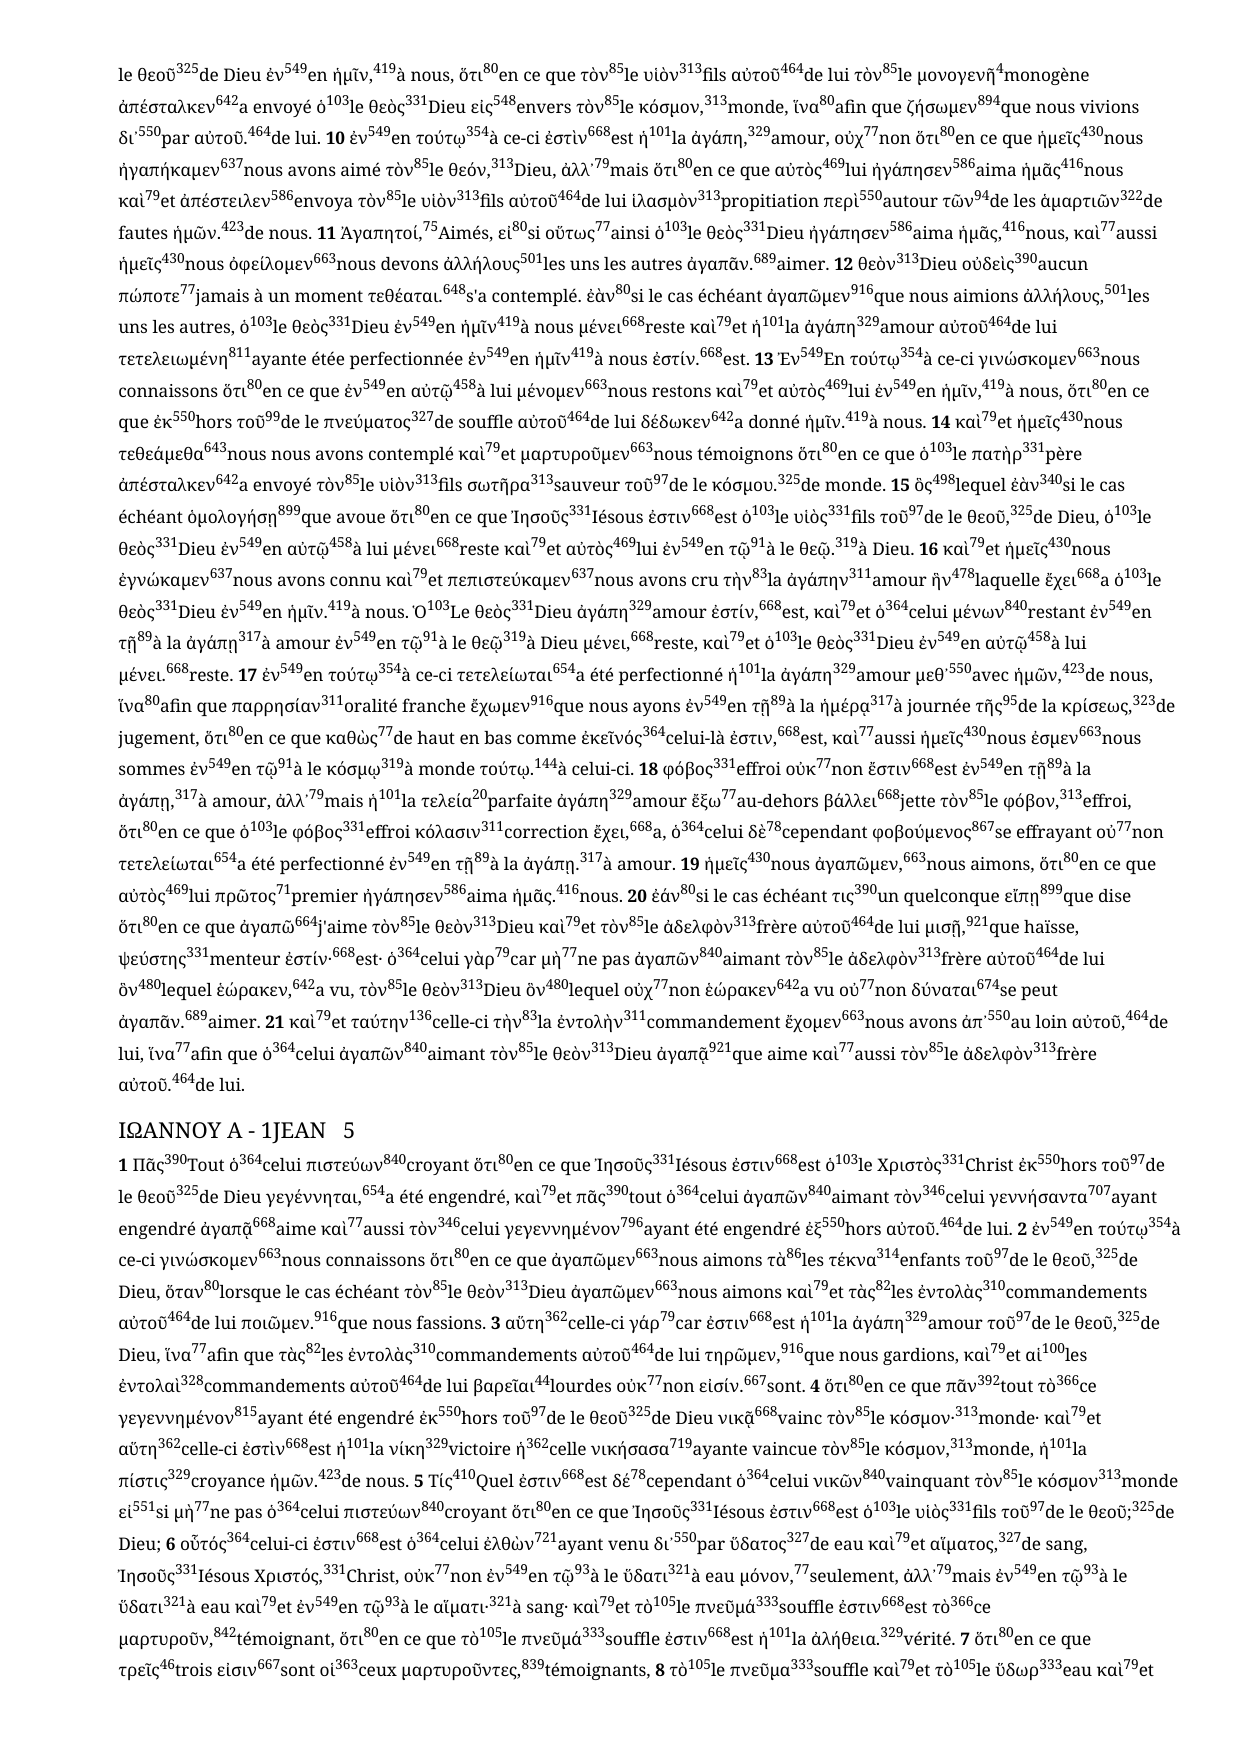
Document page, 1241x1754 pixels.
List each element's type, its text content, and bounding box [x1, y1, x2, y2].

text 1 Πᾶς390Tout ὁ364celui πιστεύων840croyant ὅτι80en ce que Ἰησοῦς331Iésous ἐστιν668est ὁ103le Χριστὸς331Christ ἐκ550hors τοῦ97de le θεοῦ325de Dieu γεγέννηται,654a été engendré, καὶ79et πᾶς390tout ὁ364celui ἀγαπῶν840aimant τὸν346celui γεννήσαντα707ayant engendré ἀγαπᾷ668aime καὶ77aussi τὸν346celui γεγεννημένον796ayant été engendré ἐξ550hors αὐτοῦ.464de lui. 2 ἐν549en τούτῳ354à ce-ci γινώσκομεν663nous connaissons ὅτι80en ce que ἀγαπῶμεν663nous aimons τὰ86les τέκνα314enfants τοῦ97de le θεοῦ,325de Dieu, ὅταν80lorsque le cas échéant τὸν85le θεὸν313Dieu ἀγαπῶμεν663nous aimons καὶ79et τὰς82les ἐντολὰς310commandements αὐτοῦ464de lui ποιῶμεν.916que nous fassions. 3 αὕτη362celle-ci γάρ79car ἐστιν668est ἡ101la ἀγάπη329amour τοῦ97de le θεοῦ,325de Dieu, ἵνα77afin que τὰς82les ἐντολὰς310commandements αὐτοῦ464de lui τηρῶμεν,916que nous gardions, καὶ79et αἱ100les ἐντολαὶ328commandements αὐτοῦ464de lui βαρεῖαι44lourdes οὐκ77non εἰσίν.667sont. 4 ὅτι80en ce que πᾶν392tout τὸ366ce γεγεννημένον815ayant été engendré ἐκ550hors τοῦ97de le θεοῦ325de Dieu νικᾷ668vainc τὸν85le κόσμον·313monde· καὶ79et αὕτη362celle-ci ἐστὶν668est ἡ101la νίκη329victoire ἡ362celle νικήσασα719ayante vaincue τὸν85le κόσμον,313monde, ἡ101la πίστις329croyance ἡμῶν.423de nous. 5 Τίς410Quel ἐστιν668est δέ78cependant ὁ364celui νικῶν840vainquant τὸν85le κόσμον313monde εἰ551si μὴ77ne pas ὁ364celui πιστεύων840croyant ὅτι80en ce que Ἰησοῦς331Iésous ἐστιν668est ὁ103le υἱὸς331fils τοῦ97de le θεοῦ;325de Dieu; 6 οὗτός364celui-ci ἐστιν668est ὁ364celui ἐλθὼν721ayant venu δι᾽550par ὕδατος327de eau καὶ79et αἵματος,327de sang, Ἰησοῦς331Iésous Χριστός,331Christ, οὐκ77non ἐν549en τῷ93à le ὕδατι321à eau μόνον,77seulement, ἀλλ᾽79mais ἐν549en τῷ93à le ὕδατι321à eau καὶ79et ἐν549en τῷ93à le αἵματι·321à sang· καὶ79et τὸ105le πνεῦμά333souffle ἐστιν668est τὸ366ce μαρτυροῦν,842témoignant, ὅτι80en ce que τὸ105le πνεῦμά333souffle ἐστιν668est ἡ101la ἀλήθεια.329vérité. 7 ὅτι80en ce que τρεῖς46trois εἰσιν667sont οἱ363ceux μαρτυροῦντες,839témoignants, 8 τὸ105le πνεῦμα333souffle καὶ79et τὸ105le ὕδωρ333eau καὶ79et τὸ105le αἷμα,333sang, καὶ79et οἱ102les τρεῖς46trois εἰς548envers τὸ87le ἕν55un εἰσιν.667sont. 9 εἰ80si τὴν83la μαρτυρίαν311déposition de témoignage τῶν96de les ἀνθρώπων324de êtres humains λαμβάνομεν,663nous prenons, ἡ101la μαρτυρία329déposition de témoignage τοῦ97de le θεοῦ325de Dieu μείζων45plus grande ἐστίν·668est· ὅτι80en ce que αὕτη362celle-ci ἐστὶν668est ἡ101la μαρτυρία329déposition de témoignage τοῦ97de le θεοῦ,325de Dieu, ὅτι80en ce que μεμαρτύρηκεν642a témoigné περὶ550autour τοῦ97de le υἱοῦ325de fils αὐτοῦ.464de lui. 10 ὁ364celui πιστεύων840croyant εἰς548envers τὸν85le υἱὸν313fils τοῦ97de le θεοῦ325de Dieu ἔχει668a τὴν83la μαρτυρίαν311déposition de témoignage ἐν549en αὐτῷ,533à lui-même, ὁ364celui μὴ77ne pas πιστεύων840croyant τῷ91à le θεῷ319à Dieu ψεύστην313menteur πεποίηκεν642a fait αὐτόν,452lui, ὅτι80en ce que οὐ77non πεπίστευκεν642a cru εἰς548envers τὴν83la μαρτυρίαν311déposition de témoignage ἣν478laquelle μεμαρτύρηκεν642a témoigné ὁ103le θεὸς331Dieu περὶ550autour τοῦ97de le υἱοῦ325de fils αὐτοῦ.464de lui. 11 καὶ79et αὕτη362celle-ci ἐστὶν668est ἡ101la μαρτυρία,329déposition de témoignage, ὅτι80en ce que ζωὴν311vie αἰώνιον2éternelle ἔδωκεν586donna ἡμῖν419à nous ὁ103le θεός,331Dieu, καὶ79et αὕτη154celle-ci ἡ101la ζωὴ329vie ἐν549en τῷ91à le υἱῷ319à fils αὐτοῦ464de lui ἐστιν.668est. 12 ὁ364celui ἔχων840ayant τὸν85le υἱὸν313fils ἔχει668a τὴν83la ζωήν·311vie· ὁ364celui μὴ77ne pas ἔχων840ayant τὸν85le υἱὸν313fils τοῦ97de le θεοῦ325de Dieu τὴν83la ζωὴν311vie οὐκ77non ἔχει.668a. 13 Ταῦτα347Ces-ci ἔγραψα582je graphai ὑμῖν,438à vous, ἵνα80afin que εἰδῆτε914que vous ayez su ὅτι80en ce que ζωὴν311vie ἔχετε665vous avez αἰώνιον,51éternelle, τοῖς351à ceux πιστεύουσιν827à croyants εἰς548envers τὸ87le ὄνομα315nom τοῦ97de le υἱοῦ325de fils τοῦ97de le θεοῦ.325de Dieu. 14 καὶ79et αὕτη362celle-ci ἐστὶν668est ἡ101la παρρησία329oralité franche ἣν478laquelle ἔχομεν663nous avons πρὸς548vers αὐτόν,452lui, ὅτι80en ce que ἐάν80si le cas échéant τι375un quelconque αἰτώμεθα922que nous nous demandions κατὰ548selon τὸ87le θέλημα315volonté αὐτοῦ464de lui ἀκούει668écoute ἡμῶν.423de nous. 15 καὶ79et ἐὰν80si le cas échéant οἴδαμεν637nous avons su ὅτι80en ce que ἀκούει668écoute ἡμῶν423de nous ὃ482lequel ἂν340le cas échéant αἰτώμεθα,922que nous nous demandions, οἴδαμεν637nous avons su ὅτι80en ce que ἔχομεν663nous avons τὰ86les αἰτήματα314demandes ἃ481lesquels ᾐτήκαμεν637nous avons demandé ἀπ᾽550au loin αὐτοῦ.464de lui. 16 Ἐάν80Si le cas échéant τις390un quelconque ἴδῃ899que voie τὸν85le ἀδελφὸν313frère αὐτοῦ464de lui ἁμαρτάνοντα822fautant ἁμαρτίαν311faute μὴ77ne pas πρὸς548vers θάνατον,313trépas, αἰτήσει606demandera καὶ79et δώσει606donnera αὐτῷ458à lui ζωήν,311vie, τοῖς351à ceux ἁμαρτάνουσιν827à fautants μὴ77ne pas πρὸς548vers θάνατον.313trépas. ἔστιν668est ἁμαρτία329faute πρὸς548vers θάνατον·313trépas· οὐ77non περὶ550autour ἐκείνης356de celle-là λέγω664je dis ἵνα80afin que ἐρωτήσῃ.899que sollicite. 17 πᾶσα285toute ἀδικία329injustice ἁμαρτία329faute ἐστίν,668est, καὶ79et ἔστιν668est ἁμαρτία329faute οὐ77non πρὸς548vers θάνατον.313trépas. 18 Οἴδαμεν637Nous avons su ὅτι80en ce que πᾶς390tout ὁ364celui γεγεννημένος813ayant été engendré ἐκ550hors τοῦ97de le θεοῦ325de Dieu οὐχ77non ἁμαρτάνει,668faute, ἀλλ᾽79mais ὁ364celui γεννηθεὶς760ayant été engendré ἐκ550hors τοῦ97de le θεοῦ325de Dieu τηρεῖ668garde ἑαυτὸν528lui-même καὶ79et ὁ103le πονηρὸς71méchant οὐχ77non ἅπτεται674se touche αὐτοῦ.464de lui. 19 οἴδαμεν637nous avons su ὅτι80en ce que ἐκ550hors τοῦ97de le θεοῦ325de Dieu ἐσμεν663nous sommes καὶ79et ὁ103le κόσμος331monde ὅλος287tout entier ἐν549en τῷ91à le πονηρῷ59à méchant κεῖται.674se couche. 20 οἴδαμεν637nous avons su δὲ78cependant ὅτι80en ce que ὁ103le υἱὸς331fils τοῦ97de le θεοῦ325de Dieu ἥκει668surgit καὶ79et δέδωκεν642a donné ἡμῖν419à nous διάνοιαν,311capacité d’intelligence, ἵνα80afin que γινώσκωμεν916que nous connaissions τὸν85le ἀληθινόν,53véritable, καὶ79et ἐσμὲν663nous sommes ἐν549en τῷ91à le ἀληθινῷ,59à véritable, ἐν549en τῷ91à le υἱῷ319à fils αὐτοῦ464de lui Ἰησοῦ319à Iésous Χριστῷ.319à Christ. οὗτός364celui-ci ἐστιν668est ὁ103le ἀληθινὸς22véritable θεὸς331Dieu καὶ79et ζωὴ329vie αἰώνιος.20éternelle. 21 Τεκνία,338Petits enfants, φυλάξατε553gardiennez ἑαυτὰ517vous-mêmes ἀπὸ550au loin τῶν98de les εἰδώλων.326de idoles. [118, 1149, 1181, 1682]
text 1 Ἀγαπητοί,75Aimés, μὴ79ne pas παντὶ277à tout πνεύματι321à souffle πιστεύετε569croyez ἀλλὰ79mais δοκιμάζετε569éprouvez τὰ86les πνεύματα314souffles εἰ80si ἐκ550hors τοῦ97de le θεοῦ325de Dieu ἐστιν,668est, ὅτι80en ce que πολλοὶ286nombreux ψευδοπροφῆται330faux prophètes ἐξεληλύθασιν641ont sorti εἰς548envers τὸν85le κόσμον.313monde. 2 ἐν549en τούτῳ354à ce-ci γινώσκετε665vous connaissez τὸ87le πνεῦμα315souffle τοῦ97de le θεοῦ·325de Dieu· πᾶν289tout πνεῦμα333souffle ὃ500lequel ὁμολογεῖ668avoue Ἰησοῦν313Iésous Χριστὸν313Christ ἐν549en σαρκὶ317à chair ἐληλυθότα770ayant venu ἐκ550hors τοῦ97de le θεοῦ325de Dieu ἐστιν,668est, 3 καὶ79et πᾶν289tout πνεῦμα333souffle ὃ500lequel μὴ77ne pas ὁμολογεῖ668avoue τὸν85le Ἰησοῦν313Iésous ἐκ550hors τοῦ97de le θεοῦ325de Dieu οὐκ77non ἔστιν·668est· καὶ79et τοῦτό366ce-ci ἐστιν668est τὸ366ce τοῦ97de le ἀντιχρίστου325de antichrist ὃ482lequel ἀκηκόατε639vous avez écouté ὅτι80en ce que ἔρχεται,674se vient, καὶ79et νῦν77maintenant ἐν549en τῷ91à le κόσμῳ319à monde ἐστὶν668est ἤδη.77déjà. 4 Ὑμεῖς447Vous ἐκ550hors τοῦ97de le θεοῦ325de Dieu ἐστε,665vous êtes, τεκνία,338petits enfants, καὶ79et νενικήκατε639vous avez vaincu αὐτούς,451eux, ὅτι80en ce que μείζων47plus grand ἐστὶν668est ὁ364celui ἐν549en ὑμῖν438à vous ἢ79ou ὁ364celui ἐν549en τῷ91à le κόσμῳ.319à monde. 5 αὐτοὶ468eux ἐκ550hors τοῦ97de le κόσμου325de monde εἰσίν,667sont, διὰ548par le fait de τοῦτο348ce-ci ἐκ550hors τοῦ97de le κόσμου325de monde λαλοῦσιν667bavardent καὶ79et ὁ103le κόσμος331monde αὐτῶν463de eux ἀκούει.668écoute. 6 ἡμεῖς430nous ἐκ550hors τοῦ97de le θεοῦ325de Dieu ἐσμεν·663nous sommes· ὁ364celui γινώσκων840connaissant τὸν85le θεὸν313Dieu ἀκούει668écoute ἡμῶν·423de nous· ὃς498lequel οὐκ77non ἔστιν668est ἐκ550hors τοῦ97de le θεοῦ,325de Dieu, οὐκ77non ἀκούει668écoute ἡμῶν.423de nous. ἐκ550hors τούτου360de ce-ci γινώσκομεν663nous connaissons τὸ87le πνεῦμα315souffle τῆς95de la ἀληθείας323de vérité καὶ79et τὸ87le πνεῦμα315souffle τῆς95de la πλάνης.323de égarement. 7 Ἀγαπητοί,75Aimés, ἀγαπῶμεν916que nous aimions ἀλλήλους,501les uns les autres, ὅτι80en ce que ἡ101la ἀγάπη329amour ἐκ550hors τοῦ97de le θεοῦ325de Dieu ἐστιν,668est, καὶ79et πᾶς390tout ὁ364celui ἀγαπῶν840aimant ἐκ550hors τοῦ97de le θεοῦ325de Dieu γεγέννηται654a été engendré καὶ79et γινώσκει668connaît τὸν85le θεόν.313Dieu. 8 ὁ364celui μὴ77ne pas ἀγαπῶν840aimant οὐκ77non ἔγνω586connut τὸν85le θεόν,313Dieu, ὅτι80en ce que ὁ103le θεὸς331Dieu ἀγάπη329amour ἐστίν.668est. 9 ἐν549en τούτῳ354à ce-ci ἐφανερώθη600fut rendu visible ἡ101la ἀγάπη329amour τοῦ97de le θεοῦ325de Dieu ἐν549en ἡμῖν,419à nous, ὅτι80en ce que τὸν85le υἱὸν313fils αὐτοῦ464de lui τὸν85le μονογενῆ4monogène ἀπέσταλκεν642a envoyé ὁ103le θεὸς331Dieu εἰς548envers τὸν85le κόσμον,313monde, ἵνα80afin que ζήσωμεν894que nous vivions δι᾽550par αὐτοῦ.464de lui. 10 ἐν549en τούτῳ354à ce-ci ἐστὶν668est ἡ101la ἀγάπη,329amour, οὐχ77non ὅτι80en ce que ἡμεῖς430nous ἠγαπήκαμεν637nous avons aimé τὸν85le θεόν,313Dieu, ἀλλ᾽79mais ὅτι80en ce que αὐτὸς469lui ἠγάπησεν586aima ἡμᾶς416nous καὶ79et ἀπέστειλεν586envoya τὸν85le υἱὸν313fils αὐτοῦ464de lui ἱλασμὸν313propitiation περὶ550autour τῶν94de les ἁμαρτιῶν322de fautes ἡμῶν.423de nous. 11 Ἀγαπητοί,75Aimés, εἰ80si οὕτως77ainsi ὁ103le θεὸς331Dieu ἠγάπησεν586aima ἡμᾶς,416nous, καὶ77aussi ἡμεῖς430nous ὀφείλομεν663nous devons ἀλλήλους501les uns les autres ἀγαπᾶν.689aimer. 12 θεὸν313Dieu οὐδεὶς390aucun πώποτε77jamais à un moment τεθέαται.648s'a contemplé. ἐὰν80si le cas échéant ἀγαπῶμεν916que nous aimions ἀλλήλους,501les uns les autres, ὁ103le θεὸς331Dieu ἐν549en ἡμῖν419à nous μένει668reste καὶ79et ἡ101la ἀγάπη329amour αὐτοῦ464de lui τετελειωμένη811ayante étée perfectionnée ἐν549en ἡμῖν419à nous ἐστίν.668est. 13 Ἐν549En τούτῳ354à ce-ci γινώσκομεν663nous connaissons ὅτι80en ce que ἐν549en αὐτῷ458à lui μένομεν663nous restons καὶ79et αὐτὸς469lui ἐν549en ἡμῖν,419à nous, ὅτι80en ce que ἐκ550hors τοῦ99de le πνεύματος327de souffle αὐτοῦ464de lui δέδωκεν642a donné ἡμῖν.419à nous. 14 καὶ79et ἡμεῖς430nous τεθεάμεθα643nous nous avons contemplé καὶ79et μαρτυροῦμεν663nous témoignons ὅτι80en ce que ὁ103le πατὴρ331père ἀπέσταλκεν642a envoyé τὸν85le υἱὸν313fils σωτῆρα313sauveur τοῦ97de le κόσμου.325de monde. 15 ὃς498lequel ἐὰν340si le cas échéant ὁμολογήσῃ899que avoue ὅτι80en ce que Ἰησοῦς331Iésous ἐστιν668est ὁ103le υἱὸς331fils τοῦ97de le θεοῦ,325de Dieu, ὁ103le θεὸς331Dieu ἐν549en αὐτῷ458à lui μένει668reste καὶ79et αὐτὸς469lui ἐν549en τῷ91à le θεῷ.319à Dieu. 16 καὶ79et ἡμεῖς430nous ἐγνώκαμεν637nous avons connu καὶ79et πεπιστεύκαμεν637nous avons cru τὴν83la ἀγάπην311amour ἣν478laquelle ἔχει668a ὁ103le θεὸς331Dieu ἐν549en ἡμῖν.419à nous. Ὁ103Le θεὸς331Dieu ἀγάπη329amour ἐστίν,668est, καὶ79et ὁ364celui μένων840restant ἐν549en τῇ89à la ἀγάπῃ317à amour ἐν549en τῷ91à le θεῷ319à Dieu μένει,668reste, καὶ79et ὁ103le θεὸς331Dieu ἐν549en αὐτῷ458à lui μένει.668reste. 17 ἐν549en τούτῳ354à ce-ci τετελείωται654a été perfectionné ἡ101la ἀγάπη329amour μεθ᾽550avec ἡμῶν,423de nous, ἵνα80afin que παρρησίαν311oralité franche ἔχωμεν916que nous ayons ἐν549en τῇ89à la ἡμέρᾳ317à journée τῆς95de la κρίσεως,323de jugement, ὅτι80en ce que καθὼς77de haut en bas comme ἐκεῖνός364celui-là ἐστιν,668est, καὶ77aussi ἡμεῖς430nous ἐσμεν663nous sommes ἐν549en τῷ91à le κόσμῳ319à monde τούτῳ.144à celui-ci. 18 φόβος331effroi οὐκ77non ἔστιν668est ἐν549en τῇ89à la ἀγάπῃ,317à amour, ἀλλ᾽79mais ἡ101la τελεία20parfaite ἀγάπη329amour ἔξω77au-dehors βάλλει668jette τὸν85le φόβον,313effroi, ὅτι80en ce que ὁ103le φόβος331effroi κόλασιν311correction ἔχει,668a, ὁ364celui δὲ78cependant φοβούμενος867se effrayant οὐ77non τετελείωται654a été perfectionné ἐν549en τῇ89à la ἀγάπῃ.317à amour. 19 ἡμεῖς430nous ἀγαπῶμεν,663nous aimons, ὅτι80en ce que αὐτὸς469lui πρῶτος71premier ἠγάπησεν586aima ἡμᾶς.416nous. 20 ἐάν80si le cas échéant τις390un quelconque εἴπῃ899que dise ὅτι80en ce que ἀγαπῶ664j'aime τὸν85le θεὸν313Dieu καὶ79et τὸν85le ἀδελφὸν313frère αὐτοῦ464de lui μισῇ,921que haïsse, ψεύστης331menteur ἐστίν·668est· ὁ364celui γὰρ79car μὴ77ne pas ἀγαπῶν840aimant τὸν85le ἀδελφὸν313frère αὐτοῦ464de lui ὃν480lequel ἑώρακεν,642a vu, τὸν85le θεὸν313Dieu ὃν480lequel οὐχ77non ἑώρακεν642a vu οὐ77non δύναται674se peut ἀγαπᾶν.689aimer. 21 καὶ79et ταύτην136celle-ci τὴν83la ἐντολὴν311commandement ἔχομεν663nous avons ἀπ᾽550au loin αὐτοῦ,464de lui, ἵνα77afin que ὁ364celui ἀγαπῶν840aimant τὸν85le θεὸν313Dieu ἀγαπᾷ921que aime καὶ77aussi τὸν85le ἀδελφὸν313frère αὐτοῦ.464de lui. [118, 59, 1181, 1097]
text ΙΩΑΝΝΟΥ Α - 1JEAN 5 [118, 1115, 1181, 1145]
